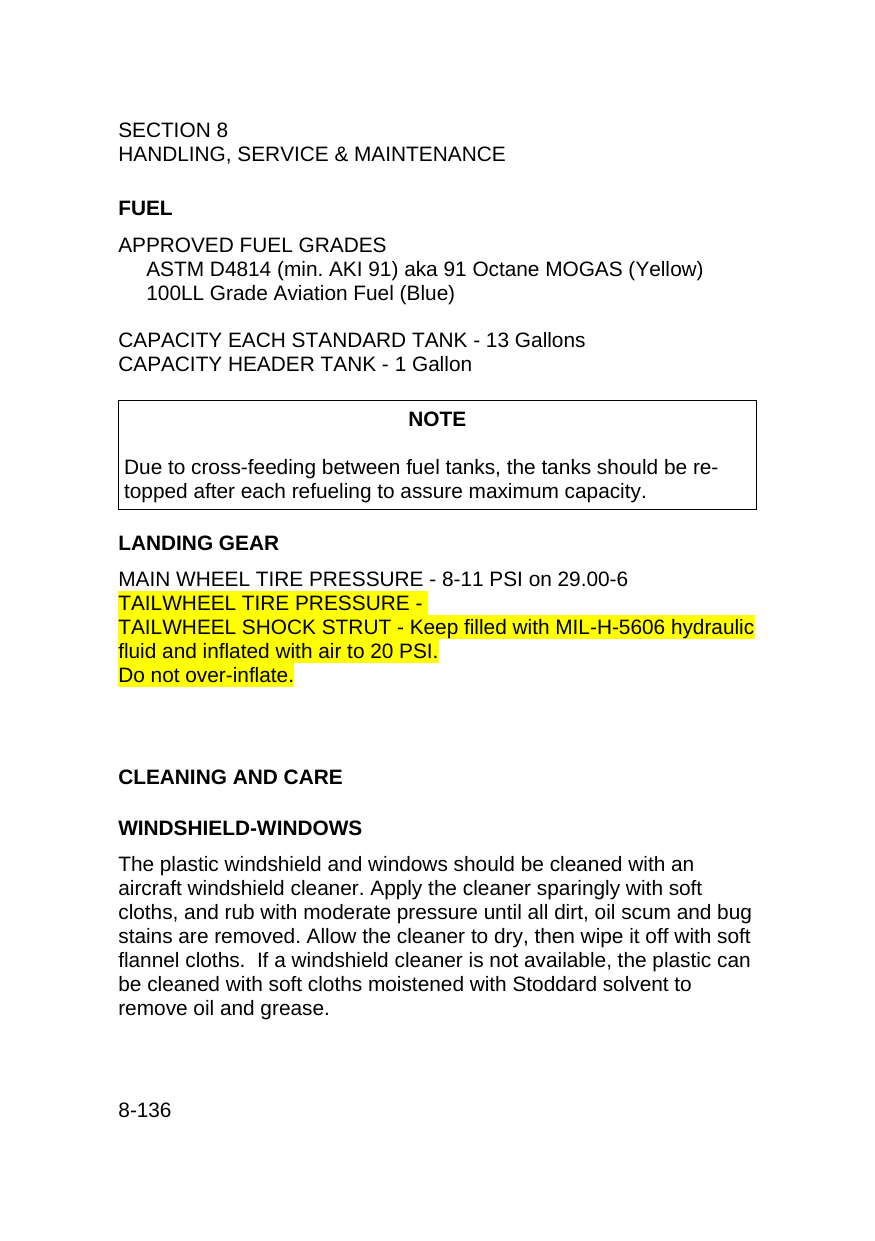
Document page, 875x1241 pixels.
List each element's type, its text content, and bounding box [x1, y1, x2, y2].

text CAPACITY HEADER TANK - 1 Gallon [118, 352, 756, 376]
text APPROVED FUEL GRADES [118, 232, 756, 256]
subtitle LANDING GEAR [118, 530, 756, 554]
text Do not over-inflate. [118, 663, 756, 687]
text MAIN WHEEL TIRE PRESSURE - 8-11 PSI on 29.00-6 [118, 567, 756, 591]
text TAILWHEEL SHOCK STRUT - Keep filled with MIL-H-5606 hydraulic fluid and inflated with air to 20 PSI. [118, 615, 756, 663]
text TAILWHEEL TIRE PRESSURE - [118, 591, 756, 615]
text The plastic windshield and windows should be cleaned with an aircraft windshield cleaner. Apply the cleaner sparingly with soft cloths, and rub with moderate pressure until all dirt, oil scum and bug stains are removed. Allow the cleaner to dry, then wipe it off with soft flannel cloths. If a windshield cleaner is not available, the plastic can be cleaned with soft cloths moistened with Stoddard solvent to remove oil and grease. [118, 852, 756, 1020]
text ASTM D4814 (min. AKI 91) aka 91 Octane MOGAS (Yellow) [146, 256, 756, 280]
text CAPACITY EACH STANDARD TANK - 13 Gallons [118, 328, 756, 352]
text 100LL Grade Aviation Fuel (Blue) [146, 280, 756, 304]
table_header NOTE Due to cross-feeding between fuel tanks, the tanks should be re-topped after each refueling to assure maximum capacity. [119, 401, 756, 508]
subtitle WINDSHIELD-WINDOWS [118, 816, 756, 840]
subtitle CLEANING AND CARE [118, 765, 756, 789]
subtitle FUEL [118, 196, 756, 220]
